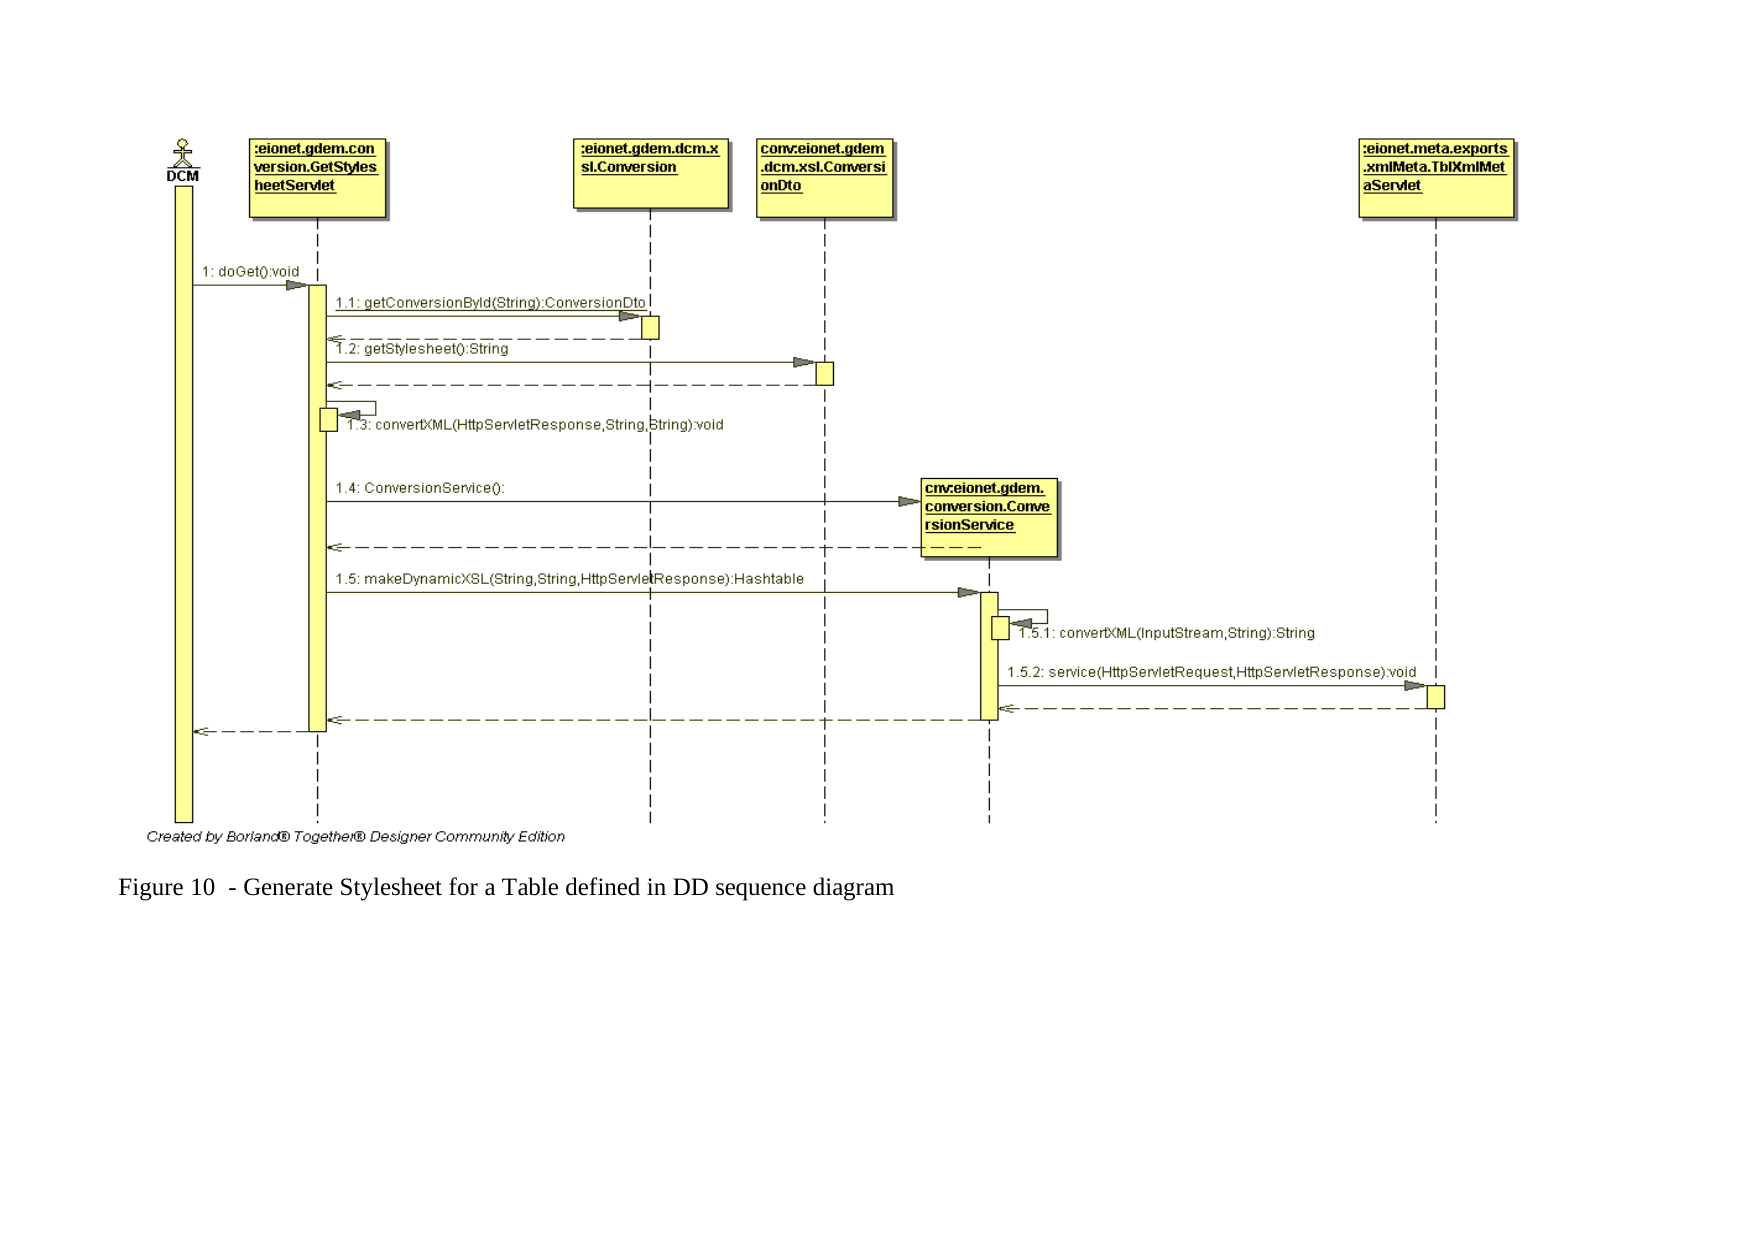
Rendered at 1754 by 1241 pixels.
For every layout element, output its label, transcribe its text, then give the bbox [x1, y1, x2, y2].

text Figure 10 - Generate Stylesheet for a Table defined in DD sequence diagram [118, 872, 1636, 901]
picture [134, 127, 1527, 852]
